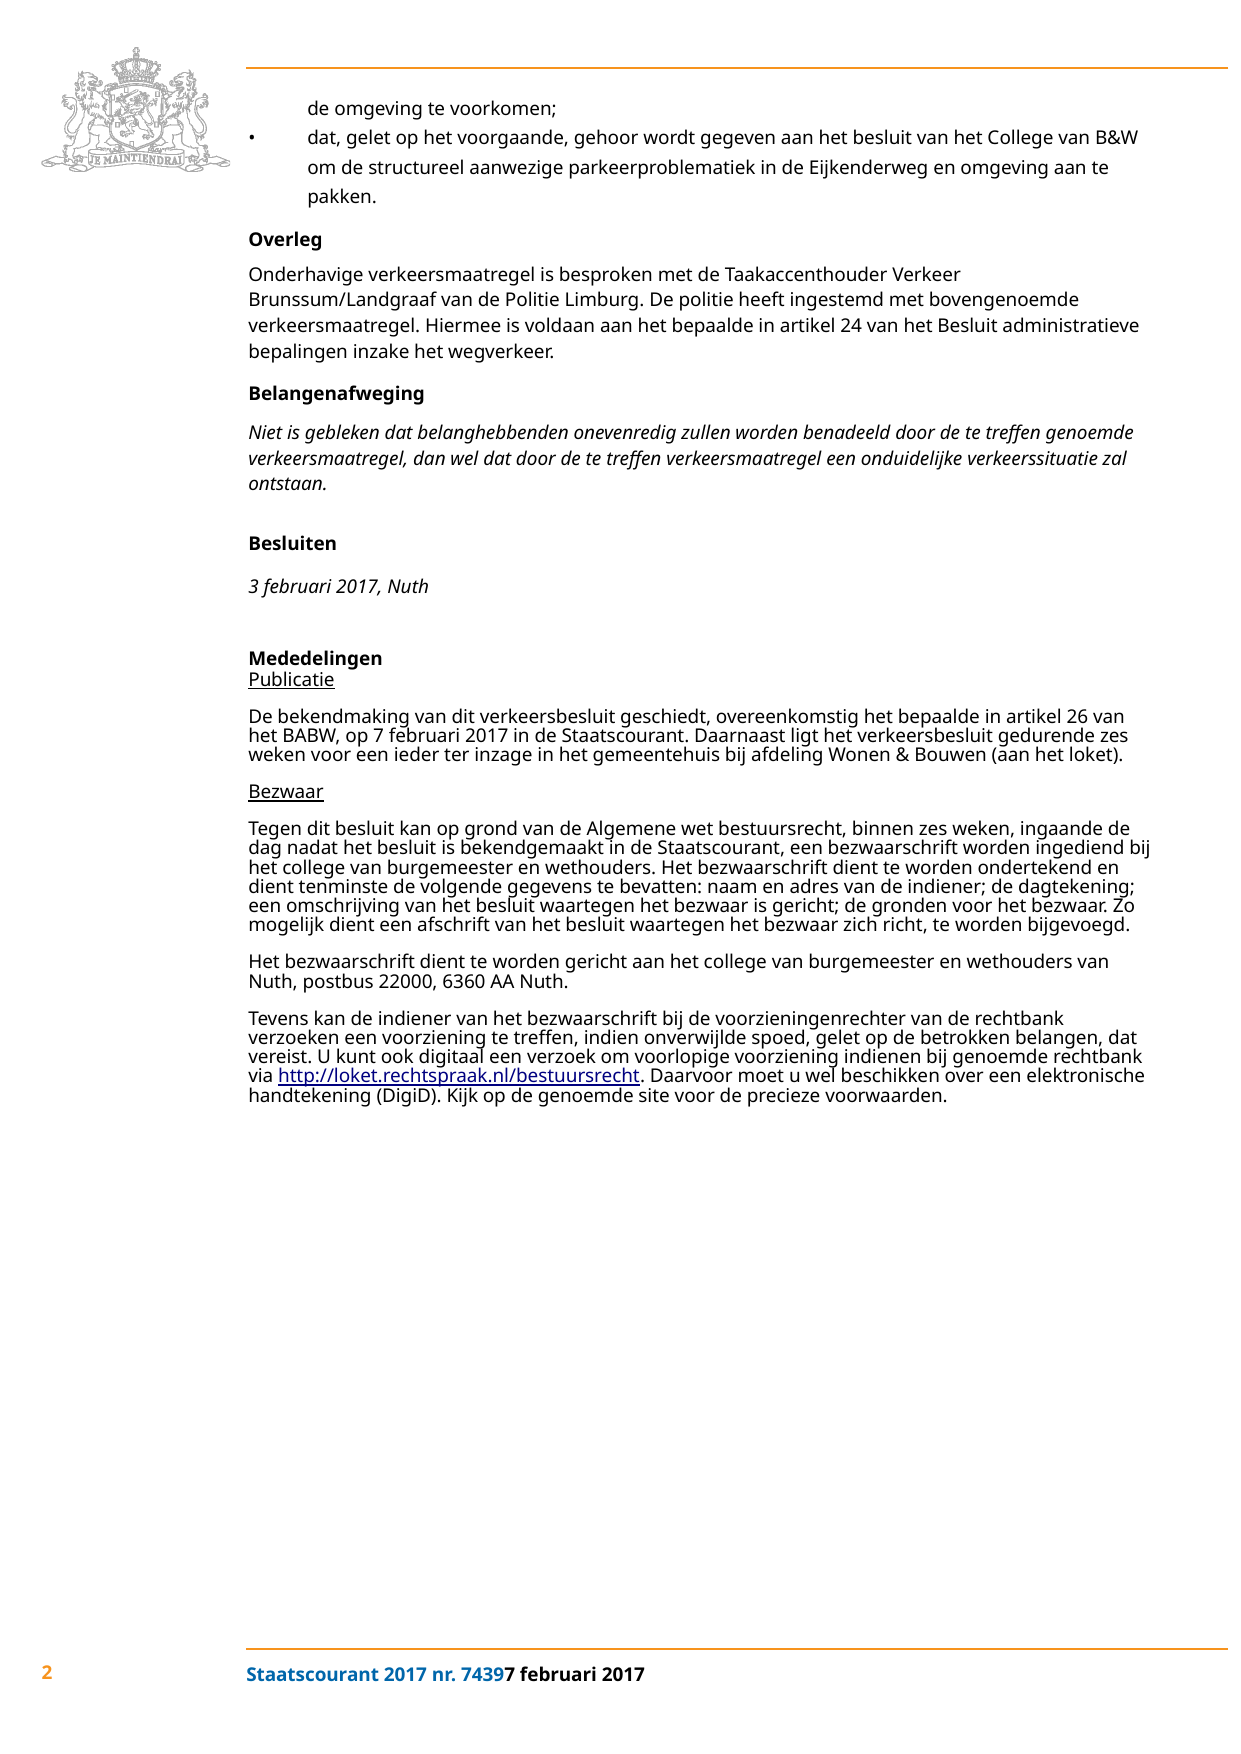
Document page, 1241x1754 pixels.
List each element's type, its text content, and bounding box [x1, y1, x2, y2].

text Onderhavige verkeersmaatregel is besproken met de Taakaccenthouder Verkeer Brunssum/Landgraaf van de Politie Limburg. De politie heeft ingestemd met bovengenoemde verkeersmaatregel. Hiermee is voldaan aan het bepaalde in artikel 24 van het Besluit administratieve bepalingen inzake het wegverkeer. [248, 261, 1152, 364]
text Publicatie [248, 671, 1152, 690]
text Niet is gebleken dat belanghebbenden onevenredig zullen worden benadeeld door de te treffen genoemde verkeersmaatregel, dan wel dat door de te treffen verkeersmaatregel een onduidelijke verkeerssituatie zal ontstaan. [248, 419, 1152, 496]
text Besluiten [248, 531, 1152, 556]
list de omgeving te voorkomen; [248, 95, 1152, 121]
text Mededelingen [248, 645, 1152, 671]
text De bekendmaking van dit verkeersbesluit geschiedt, overeenkomstig het bepaalde in artikel 26 van het BABW, op 7 februari 2017 in de Staatscourant. Daarnaast ligt het verkeersbesluit gedurende zes weken voor een ieder ter inzage in het gemeentehuis bij afdeling Wonen & Bouwen (aan het loket). [248, 708, 1152, 765]
text Tegen dit besluit kan op grond van de Algemene wet bestuursrecht, binnen zes weken, ingaande de dag nadat het besluit is bekendgemaakt in de Staatscourant, een bezwaarschrift worden ingediend bij het college van burgemeester en wethouders. Het bezwaarschrift dient te worden ondertekend en dient tenminste de volgende gegevens te bevatten: naam en adres van de indiener; de dagtekening; een omschrijving van het besluit waartegen het bezwaar is gericht; de gronden voor het bezwaar. Zo mogelijk dient een afschrift van het besluit waartegen het bezwaar zich richt, te worden bijgevoegd. [248, 820, 1152, 936]
text Tevens kan de indiener van het bezwaarschrift bij de voorzieningenrechter van de rechtbank verzoeken een voorziening te treffen, indien onverwijlde spoed, gelet op de betrokken belangen, dat vereist. U kunt ook digitaal een verzoek om voorlopige voorziening indienen bij genoemde rechtbank via http://loket.rechtspraak.nl/bestuursrecht. Daarvoor moet u wel beschikken over een elektronische handtekening (DigiD). Kijk op de genoemde site voor de precieze voorwaarden. [248, 1010, 1152, 1106]
text Belangenafweging [248, 380, 1152, 406]
text 3 februari 2017, Nuth [248, 574, 1152, 599]
text Het bezwaarschrift dient te worden gericht aan het college van burgemeester en wethouders van Nuth, postbus 22000, 6360 AA Nuth. [248, 953, 1152, 992]
text Overleg [248, 227, 1152, 252]
picture [41, 47, 231, 172]
list dat, gelet op het voorgaande, gehoor wordt gegeven aan het besluit van het College van B&W om de structureel aanwezige parkeerproblematiek in de Eijkenderweg en omgeving aan te pakken. [248, 124, 1152, 209]
text Bezwaar [248, 783, 1152, 802]
